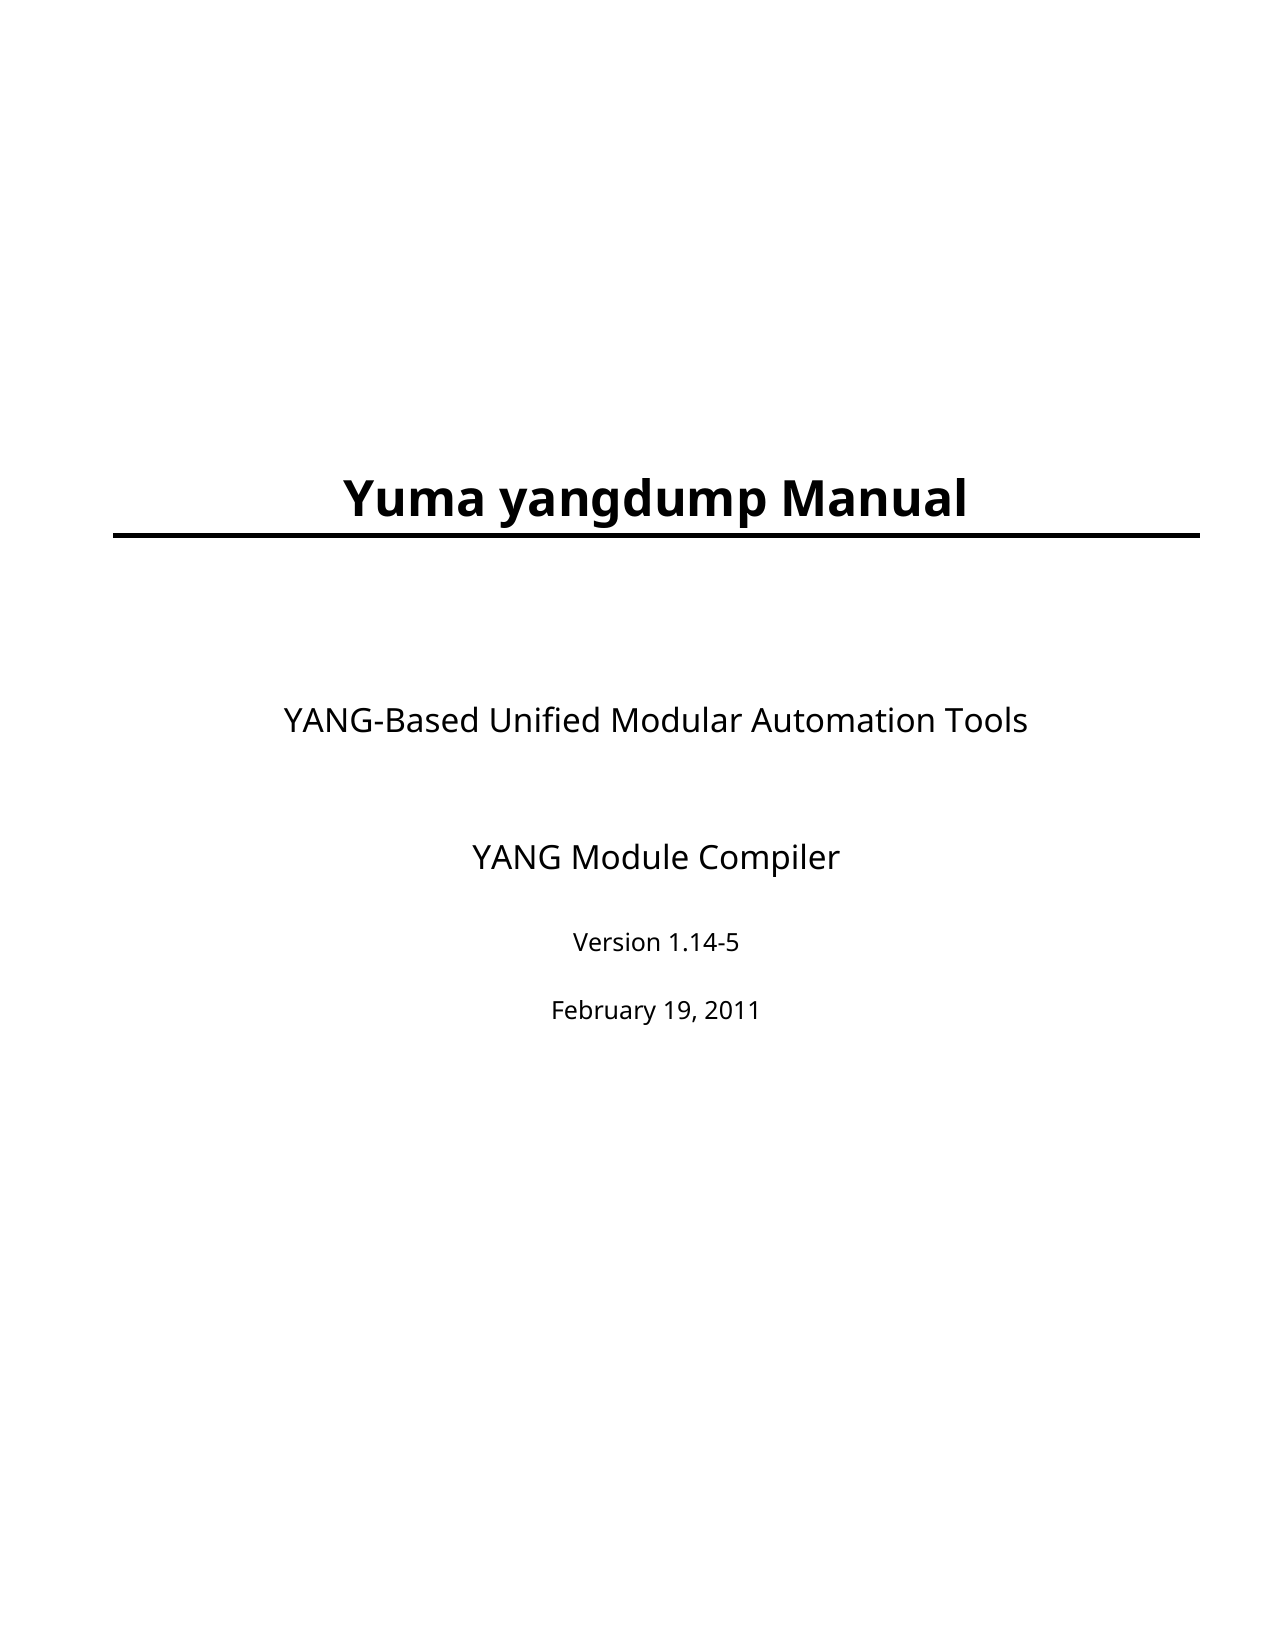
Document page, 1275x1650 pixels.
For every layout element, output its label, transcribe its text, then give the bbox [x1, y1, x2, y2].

text YANG-Based Unified Modular Automation Tools [112, 697, 1200, 743]
text Version 1.14-5 [112, 924, 1200, 958]
text YANG Module Compiler [112, 833, 1200, 879]
text February 19, 2011 [112, 992, 1200, 1027]
title Yuma yangdump Manual [112, 462, 1200, 538]
